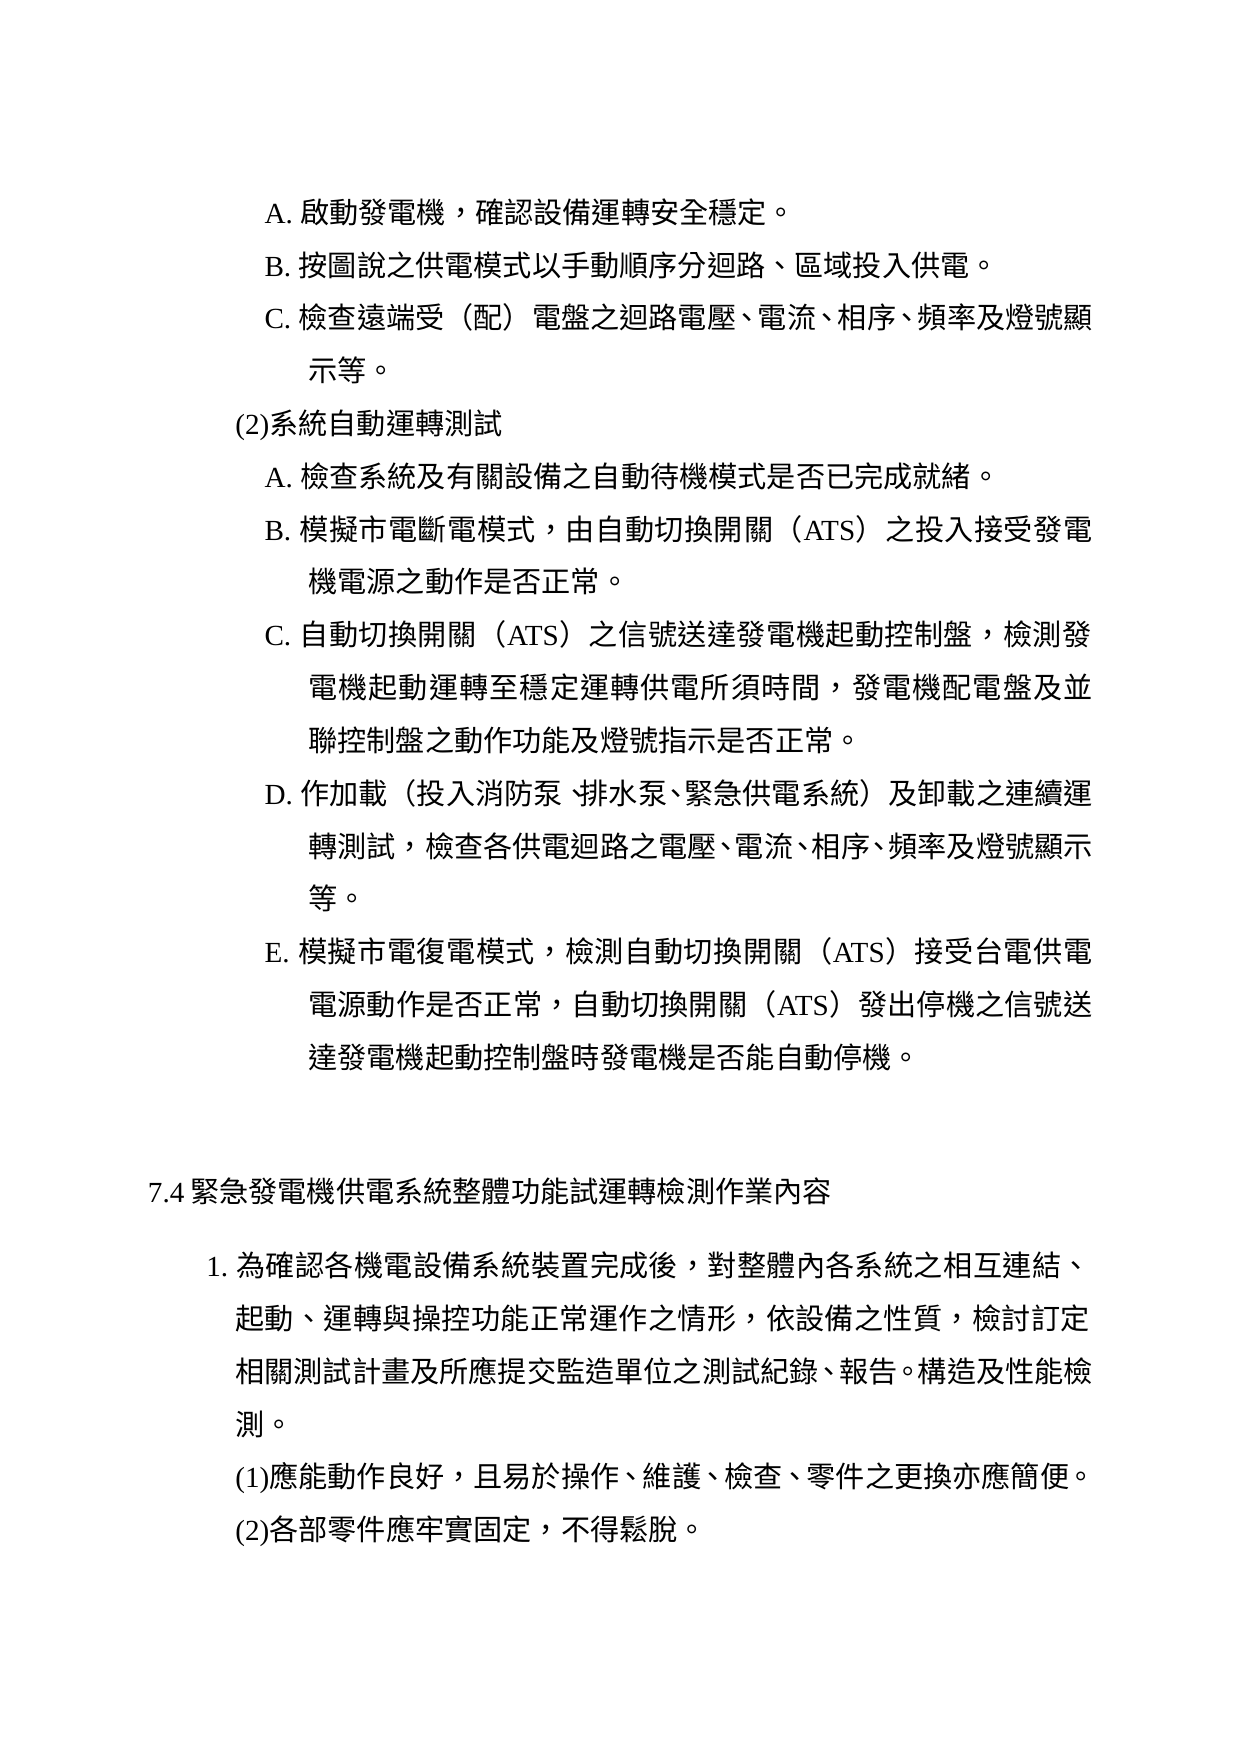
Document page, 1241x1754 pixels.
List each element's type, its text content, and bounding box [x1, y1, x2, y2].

text B. 模擬市電斷電模式，由自動切換開關（ATS）之投入接受發電機電源之動作是否正常。 [264, 506, 1092, 601]
text B. 按圖說之供電模式以手動順序分迴路、區域投入供電。 [264, 242, 1092, 284]
text A. 啟動發電機，確認設備運轉安全穩定。 [264, 189, 1092, 232]
text A. 檢查系統及有關設備之自動待機模式是否已完成就緒。 [264, 453, 1092, 496]
text C. 檢查遠端受（配）電盤之迴路電壓、電流、相序、頻率及燈號顯示等。 [264, 295, 1092, 390]
text (2)系統自動運轉測試 [235, 401, 1092, 443]
subtitle 7.4緊急發電機供電系統整體功能試運轉檢測作業內容 [148, 1169, 1092, 1211]
text (2)各部零件應牢實固定，不得鬆脫。 [235, 1507, 1092, 1549]
text E. 模擬市電復電模式，檢測自動切換開關（ATS）接受台電供電電源動作是否正常，自動切換開關（ATS）發出停機之信號送達發電機起動控制盤時發電機是否能自動停機。 [264, 929, 1092, 1077]
text D. 作加載（投入消防泵、排水泵、緊急供電系統）及卸載之連續運轉測試，檢查各供電迴路之電壓、電流、相序、頻率及燈號顯示等。 [264, 770, 1092, 918]
text 1. 為確認各機電設備系統裝置完成後，對整體內各系統之相互連結、起動、運轉與操控功能正常運作之情形，依設備之性質，檢討訂定相關測試計畫及所應提交監造單位之測試紀錄、報告。構造及性能檢測。 [206, 1243, 1092, 1443]
text (1)應能動作良好，且易於操作、維護、檢查、零件之更換亦應簡便。 [235, 1454, 1092, 1496]
text C. 自動切換開關（ATS）之信號送達發電機起動控制盤，檢測發電機起動運轉至穩定運轉供電所須時間，發電機配電盤及並聯控制盤之動作功能及燈號指示是否正常。 [264, 612, 1092, 760]
